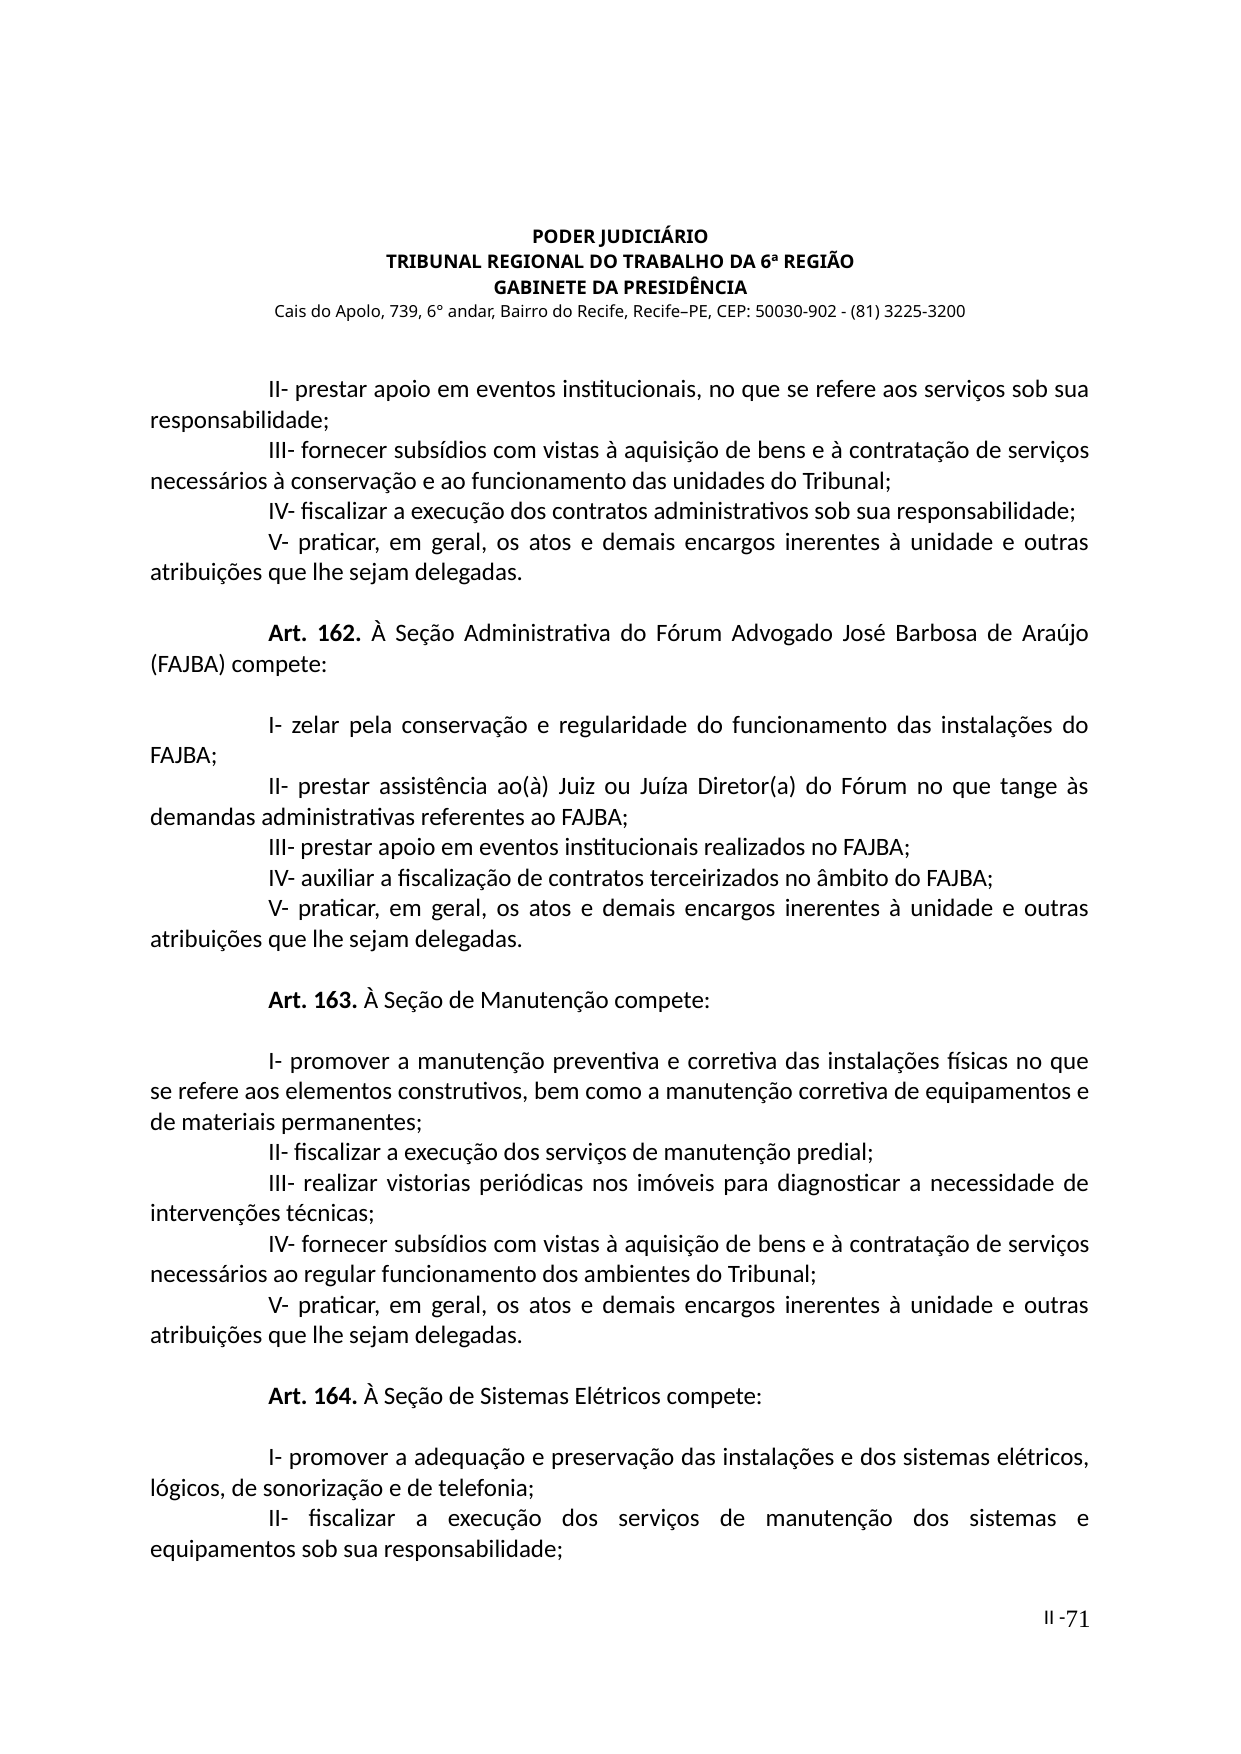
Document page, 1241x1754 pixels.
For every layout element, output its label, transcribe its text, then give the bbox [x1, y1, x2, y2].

text II- prestar apoio em eventos institucionais, no que se refere aos serviços sob sua responsabilidade; [150, 373, 1090, 434]
text III- realizar vistorias periódicas nos imóveis para diagnosticar a necessidade de intervenções técnicas; [150, 1167, 1090, 1228]
text Art. 163. À Seção de Manutenção compete: [150, 984, 1090, 1014]
text Art. 162. À Seção Administrativa do Fórum Advogado José Barbosa de Araújo (FAJBA) compete: [150, 617, 1090, 678]
text III- fornecer subsídios com vistas à aquisição de bens e à contratação de serviços necessários à conservação e ao funcionamento das unidades do Tribunal; [150, 434, 1090, 495]
picture [827, 98, 1036, 224]
text I- promover a manutenção preventiva e corretiva das instalações físicas no que se refere aos elementos construtivos, bem como a manutenção corretiva de equipamentos e de materiais permanentes; [150, 1045, 1090, 1136]
text II- fiscalizar a execução dos serviços de manutenção predial; [150, 1136, 1090, 1167]
text V- praticar, em geral, os atos e demais encargos inerentes à unidade e outras atribuições que lhe sejam delegadas. [150, 1289, 1090, 1350]
text IV- fornecer subsídios com vistas à aquisição de bens e à contratação de serviços necessários ao regular funcionamento dos ambientes do Tribunal; [150, 1228, 1090, 1289]
text V- praticar, em geral, os atos e demais encargos inerentes à unidade e outras atribuições que lhe sejam delegadas. [150, 526, 1090, 587]
picture [562, 98, 671, 210]
text II- prestar assistência ao(à) Juiz ou Juíza Diretor(a) do Fórum no que tange às demandas administrativas referentes ao FAJBA; [150, 770, 1090, 831]
text IV- fiscalizar a execução dos contratos administrativos sob sua responsabilidade; [150, 495, 1090, 526]
text II- fiscalizar a execução dos serviços de manutenção dos sistemas e equipamentos sob sua responsabilidade; [150, 1503, 1090, 1564]
text IV- auxiliar a fiscalização de contratos terceirizados no âmbito do FAJBA; [150, 862, 1090, 892]
text I- zelar pela conservação e regularidade do funcionamento das instalações do FAJBA; [150, 709, 1090, 770]
text V- praticar, em geral, os atos e demais encargos inerentes à unidade e outras atribuições que lhe sejam delegadas. [150, 892, 1090, 953]
text III- prestar apoio em eventos institucionais realizados no FAJBA; [150, 831, 1090, 862]
text Art. 164. À Seção de Sistemas Elétricos compete: [150, 1381, 1090, 1411]
text I- promover a adequação e preservação das instalações e dos sistemas elétricos, lógicos, de sonorização e de telefonia; [150, 1442, 1090, 1503]
